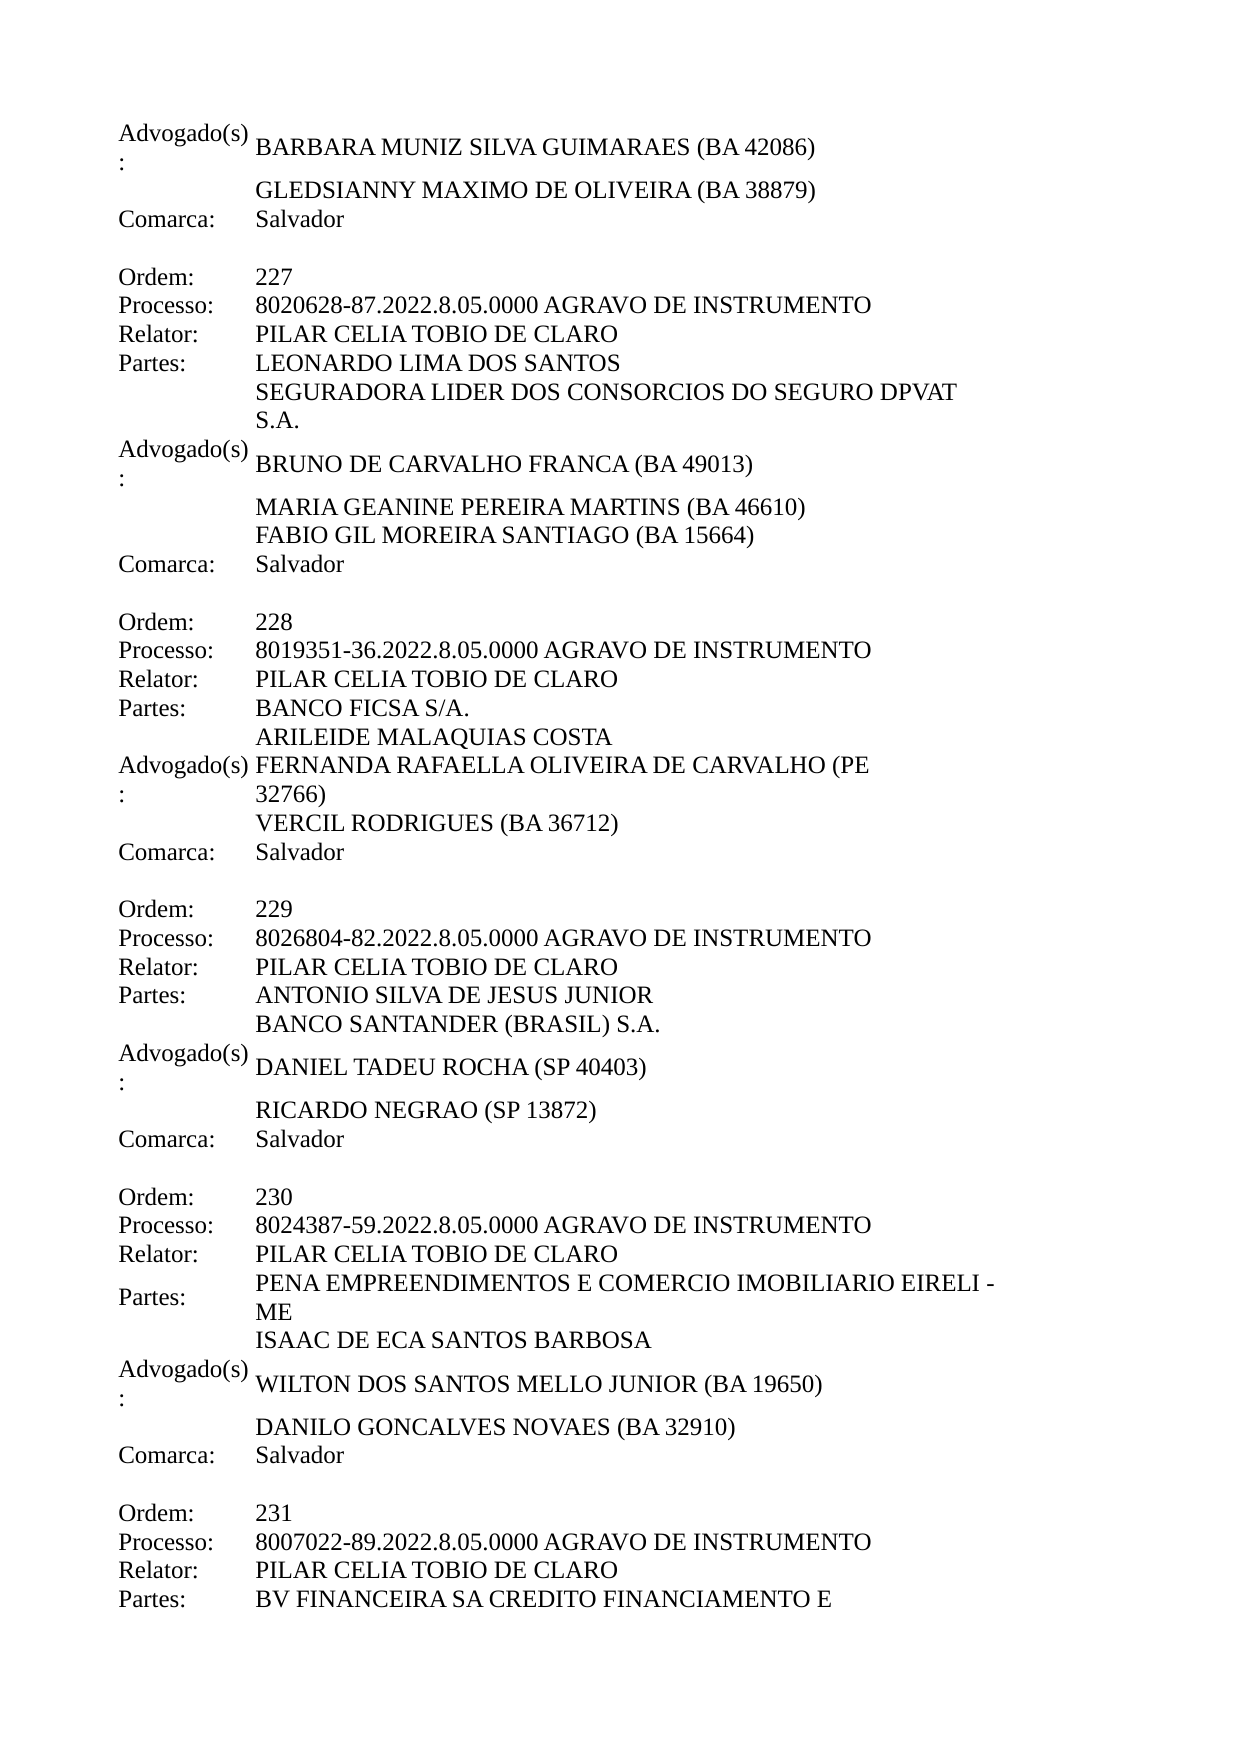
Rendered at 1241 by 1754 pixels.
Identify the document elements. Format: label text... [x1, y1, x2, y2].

table_header 229 [255, 894, 873, 923]
table_cell BANCO SANTANDER (BRASIL) S.A. [255, 1009, 873, 1038]
table_header Ordem: [118, 1498, 255, 1527]
table_cell Salvador [255, 1124, 873, 1153]
table_header Ordem: [118, 262, 255, 291]
table_cell FERNANDA RAFAELLA OLIVEIRA DE CARVALHO (PE 32766) [255, 751, 944, 808]
table_cell Salvador [255, 837, 944, 866]
table_cell Advogado(s): [118, 751, 255, 808]
table_header 227 [255, 262, 1007, 291]
table_header 231 [255, 1498, 1023, 1527]
table_cell Partes: [118, 1268, 255, 1326]
table_header Ordem: [118, 1182, 255, 1211]
table_cell Relator: [118, 952, 255, 981]
table_cell VERCIL RODRIGUES (BA 36712) [255, 808, 944, 837]
table_cell BARBARA MUNIZ SILVA GUIMARAES (BA 42086) [255, 118, 873, 176]
table_cell ARILEIDE MALAQUIAS COSTA [255, 722, 944, 751]
table_cell BRUNO DE CARVALHO FRANCA (BA 49013) [255, 434, 1007, 492]
table_cell [118, 176, 255, 204]
table_cell Partes: [118, 981, 255, 1009]
table_header Ordem: [118, 607, 255, 636]
table_cell MARIA GEANINE PEREIRA MARTINS (BA 46610) [255, 492, 1007, 521]
table_cell PILAR CELIA TOBIO DE CLARO [255, 1556, 1023, 1584]
table_cell LEONARDO LIMA DOS SANTOS [255, 348, 1007, 377]
table_cell Comarca: [118, 204, 255, 233]
table_cell RICARDO NEGRAO (SP 13872) [255, 1096, 873, 1124]
table_cell Processo: [118, 291, 255, 319]
table_cell Processo: [118, 636, 255, 664]
table_cell GLEDSIANNY MAXIMO DE OLIVEIRA (BA 38879) [255, 176, 873, 204]
table_cell PILAR CELIA TOBIO DE CLARO [255, 664, 944, 693]
table_cell Relator: [118, 664, 255, 693]
table_cell Comarca: [118, 1441, 255, 1469]
table_cell PENA EMPREENDIMENTOS E COMERCIO IMOBILIARIO EIRELI - ME [255, 1268, 1038, 1326]
table_cell [118, 1096, 255, 1124]
table_cell Partes: [118, 1584, 255, 1613]
table_cell [118, 377, 255, 434]
table_cell Comarca: [118, 1124, 255, 1153]
table_cell [118, 1326, 255, 1354]
table_cell 8026804-82.2022.8.05.0000 AGRAVO DE INSTRUMENTO [255, 923, 873, 952]
table_cell Relator: [118, 1239, 255, 1268]
table_cell DANILO GONCALVES NOVAES (BA 32910) [255, 1412, 1038, 1441]
table_cell DANIEL TADEU ROCHA (SP 40403) [255, 1038, 873, 1096]
table_cell 8024387-59.2022.8.05.0000 AGRAVO DE INSTRUMENTO [255, 1211, 1038, 1239]
table_header 228 [255, 607, 944, 636]
table_cell [118, 492, 255, 521]
table_cell Advogado(s): [118, 1354, 255, 1412]
table_cell [118, 1412, 255, 1441]
table_cell Processo: [118, 923, 255, 952]
table_cell Advogado(s): [118, 1038, 255, 1096]
table_cell PILAR CELIA TOBIO DE CLARO [255, 319, 1007, 348]
table_cell PILAR CELIA TOBIO DE CLARO [255, 952, 873, 981]
table_cell Salvador [255, 549, 1007, 578]
table_cell SEGURADORA LIDER DOS CONSORCIOS DO SEGURO DPVAT S.A. [255, 377, 1007, 434]
table_cell Salvador [255, 204, 873, 233]
table_cell ANTONIO SILVA DE JESUS JUNIOR [255, 981, 873, 1009]
table_cell [118, 808, 255, 837]
table_cell [118, 1009, 255, 1038]
table_header 230 [255, 1182, 1038, 1211]
table_cell 8020628-87.2022.8.05.0000 AGRAVO DE INSTRUMENTO [255, 291, 1007, 319]
table_cell Comarca: [118, 837, 255, 866]
table_cell Processo: [118, 1211, 255, 1239]
table_cell Comarca: [118, 549, 255, 578]
table_cell Relator: [118, 1556, 255, 1584]
table_cell Salvador [255, 1441, 1038, 1469]
table_cell 8019351-36.2022.8.05.0000 AGRAVO DE INSTRUMENTO [255, 636, 944, 664]
table_cell Advogado(s): [118, 434, 255, 492]
table_cell PILAR CELIA TOBIO DE CLARO [255, 1239, 1038, 1268]
table_header Ordem: [118, 894, 255, 923]
table_cell Relator: [118, 319, 255, 348]
table_cell Advogado(s): [118, 118, 255, 176]
table_cell 8007022-89.2022.8.05.0000 AGRAVO DE INSTRUMENTO [255, 1527, 1023, 1556]
table_cell Partes: [118, 693, 255, 722]
table_cell FABIO GIL MOREIRA SANTIAGO (BA 15664) [255, 521, 1007, 549]
table_cell Partes: [118, 348, 255, 377]
table_cell ISAAC DE ECA SANTOS BARBOSA [255, 1326, 1038, 1354]
table_cell BV FINANCEIRA SA CREDITO FINANCIAMENTO E [255, 1584, 1023, 1613]
table_cell [118, 521, 255, 549]
table_cell BANCO FICSA S/A. [255, 693, 944, 722]
table_cell Processo: [118, 1527, 255, 1556]
table_cell WILTON DOS SANTOS MELLO JUNIOR (BA 19650) [255, 1354, 1038, 1412]
table_cell [118, 722, 255, 751]
